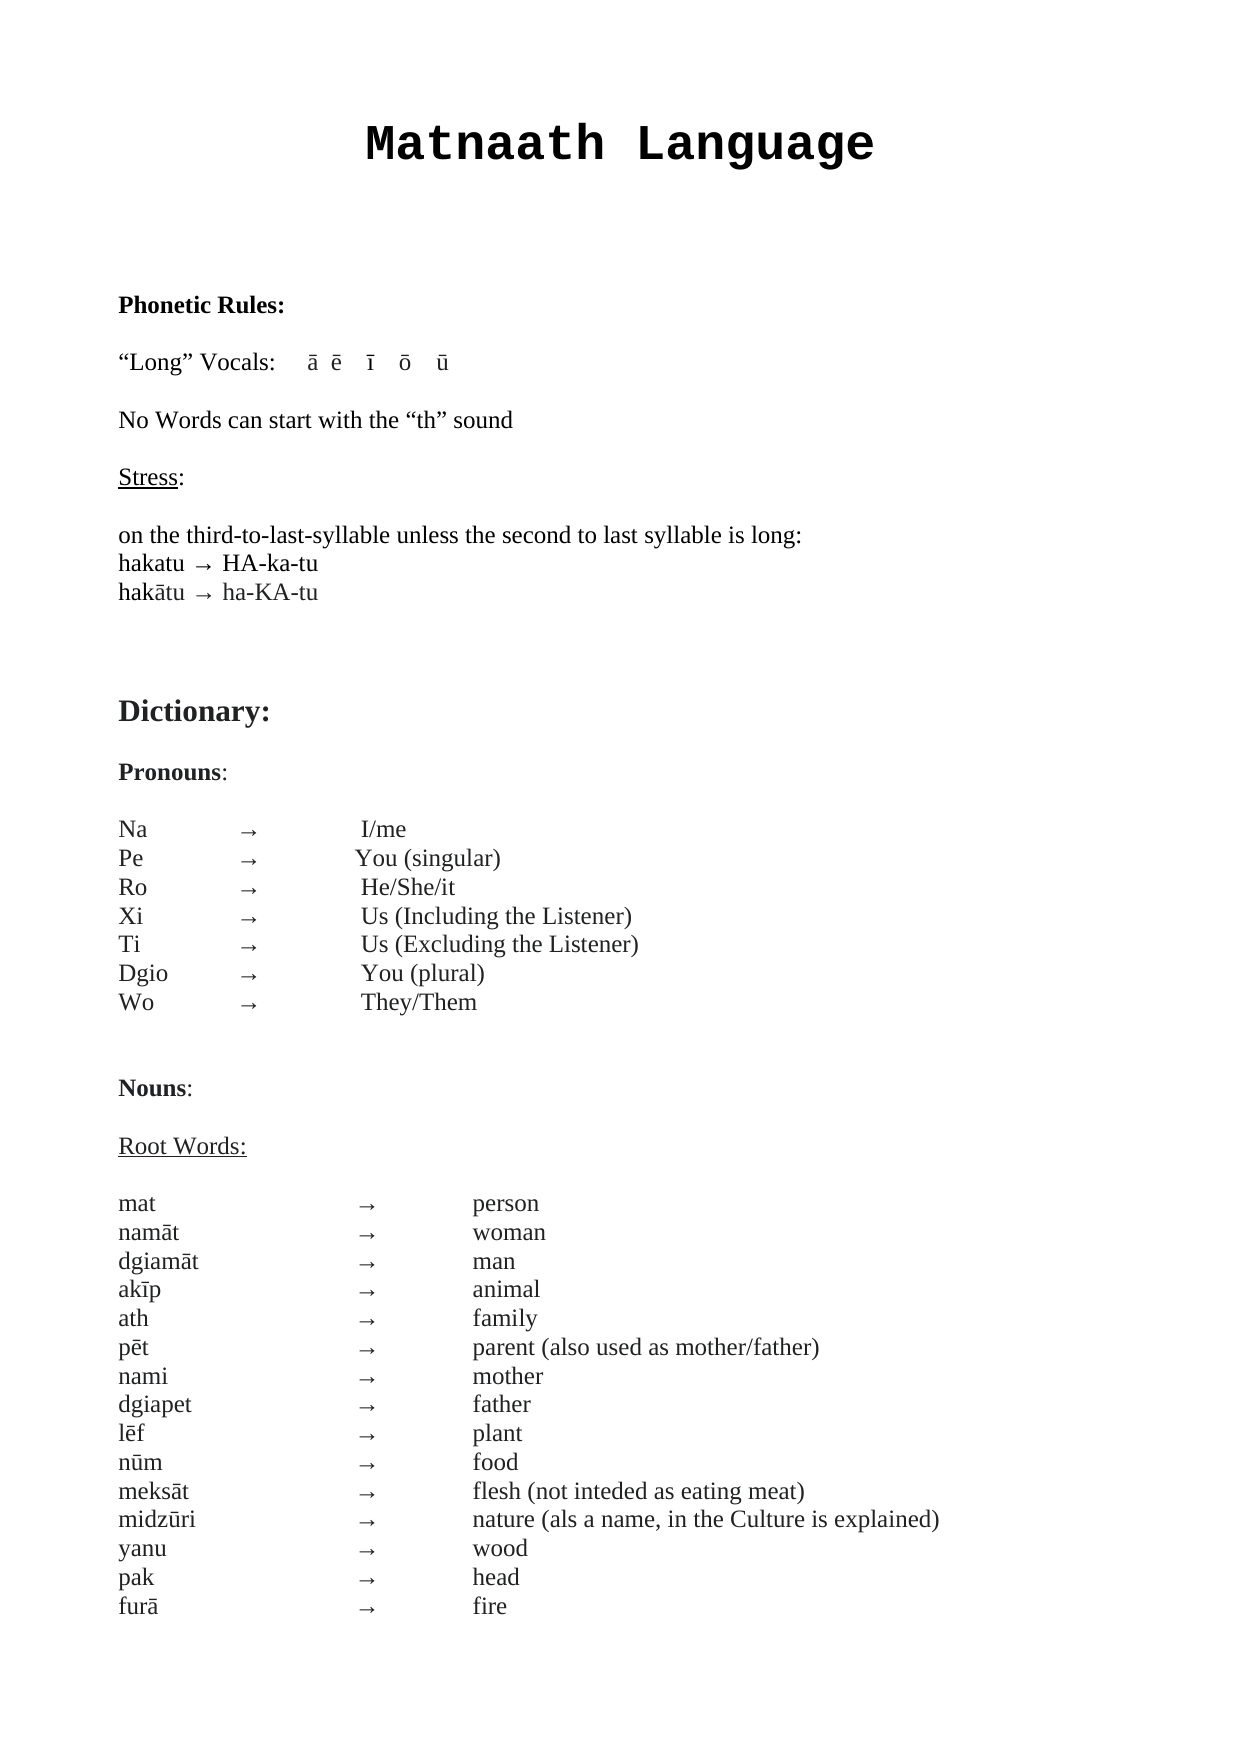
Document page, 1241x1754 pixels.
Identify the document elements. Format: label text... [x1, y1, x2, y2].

text nami → mother [118, 1361, 1122, 1389]
text mat → person [118, 1188, 1122, 1217]
text pēt → parent (also used as mother/father) [118, 1332, 1122, 1361]
text Ro → He/She/it [118, 872, 1122, 901]
text hakatu → HA-ka-tu [118, 548, 1122, 577]
text on the third-to-last-syllable unless the second to last syllable is long: [118, 520, 1122, 548]
text nūm → food [118, 1447, 1122, 1476]
text Matnaath Language [118, 118, 1122, 175]
text dgiapet → father [118, 1389, 1122, 1418]
text namāt → woman [118, 1217, 1122, 1246]
text Nouns: [118, 1073, 1122, 1102]
text midzūri → nature (als a name, in the Culture is explained) [118, 1504, 1122, 1533]
text Stress: [118, 462, 1122, 491]
text Root Words: [118, 1131, 1122, 1159]
text dgiamāt → man [118, 1246, 1122, 1274]
text hakātu → ha-KA-tu [118, 577, 1122, 606]
text furā → fire [118, 1591, 1122, 1619]
text “Long” Vocals: ā ē ī ō ū [118, 347, 1122, 376]
text Dictionary: [118, 692, 1122, 728]
text Phonetic Rules: [118, 290, 1122, 318]
text No Words can start with the “th” sound [118, 405, 1122, 433]
text akīp → animal [118, 1274, 1122, 1303]
text lēf → plant [118, 1418, 1122, 1447]
text pak → head [118, 1562, 1122, 1591]
text Ti → Us (Excluding the Listener) [118, 929, 1122, 958]
text meksāt → flesh (not inteded as eating meat) [118, 1476, 1122, 1504]
text Pe → You (singular) [118, 843, 1122, 872]
text Dgio → You (plural) [118, 958, 1122, 987]
text Xi → Us (Including the Listener) [118, 901, 1122, 929]
text ath → family [118, 1303, 1122, 1332]
text Na → I/me [118, 814, 1122, 843]
text yanu → wood [118, 1533, 1122, 1562]
text Wo → They/Them [118, 987, 1122, 1016]
text Pronouns: [118, 757, 1122, 786]
